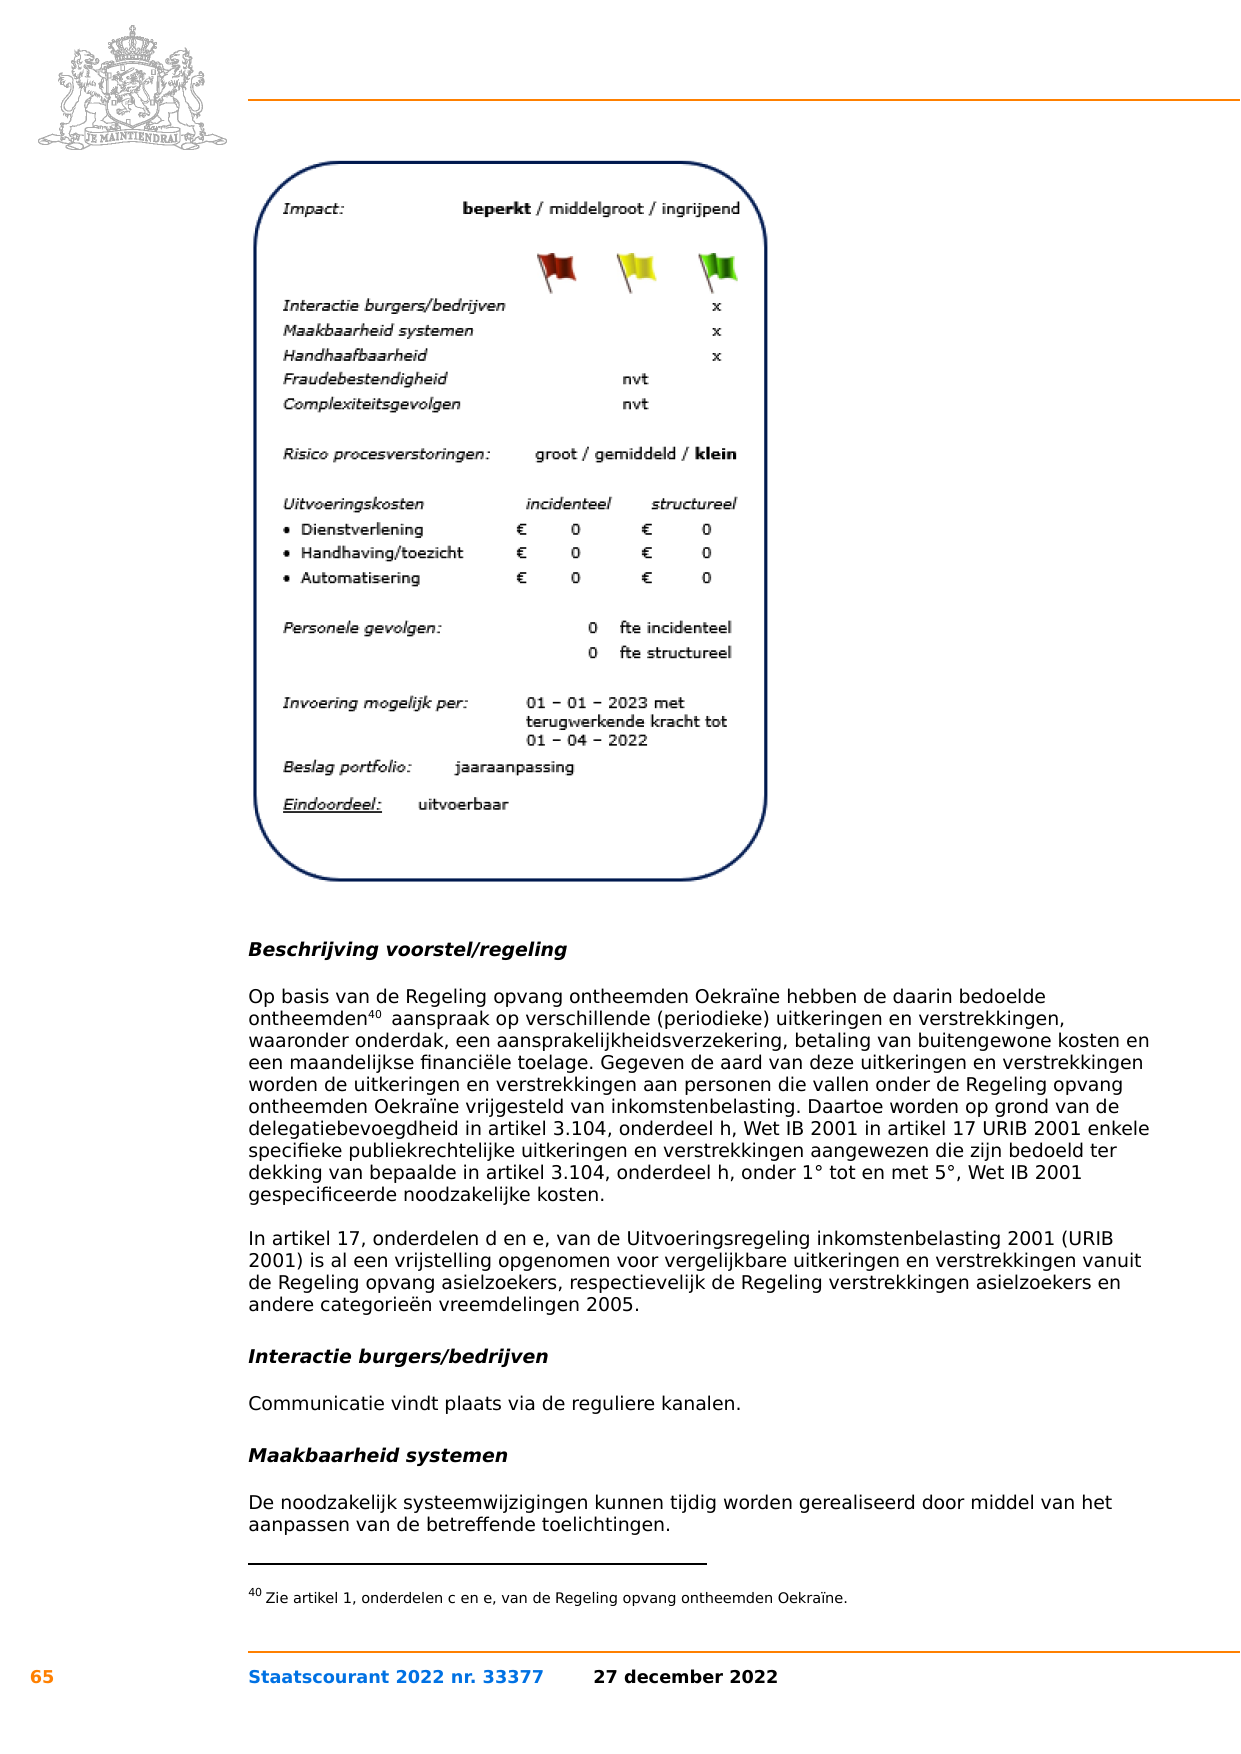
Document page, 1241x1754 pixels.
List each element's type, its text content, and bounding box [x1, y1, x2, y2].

text Zie artikel 1, onderdelen c en e, van de Regeling opvang ontheemden Oekraïne. [248, 1586, 1163, 1608]
subtitle Beschrijving voorstel/regeling [248, 939, 1163, 961]
text Op basis van de Regeling opvang ontheemden Oekraïne hebben de daarin bedoelde ontheemden aanspraak op verschillende (periodieke) uitkeringen en verstrekkingen, waaronder onderdak, een aansprakelijkheidsverzekering, betaling van buitengewone kosten en een maandelijkse financiële toelage. Gegeven de aard van deze uitkeringen en verstrekkingen worden de uitkeringen en verstrekkingen aan personen die vallen onder de Regeling opvang ontheemden Oekraïne vrijgesteld van inkomstenbelasting. Daartoe worden op grond van de delegatiebevoegdheid in artikel 3.104, onderdeel h, Wet IB 2001 in artikel 17 URIB 2001 enkele specifieke publiekrechtelijke uitkeringen en verstrekkingen aangewezen die zijn bedoeld ter dekking van bepaalde in artikel 3.104, onderdeel h, onder 1° tot en met 5°, Wet IB 2001 gespecificeerde noodzakelijke kosten. [248, 986, 1163, 1206]
picture [248, 155, 774, 888]
text Communicatie vindt plaats via de reguliere kanalen. [248, 1393, 1163, 1415]
text De noodzakelijk systeemwijzigingen kunnen tijdig worden gerealiseerd door middel van het aanpassen van de betreffende toelichtingen. [248, 1492, 1163, 1536]
picture [38, 25, 227, 150]
subtitle Maakbaarheid systemen [248, 1445, 1163, 1467]
text In artikel 17, onderdelen d en e, van de Uitvoeringsregeling inkomstenbelasting 2001 (URIB 2001) is al een vrijstelling opgenomen voor vergelijkbare uitkeringen en verstrekkingen vanuit de Regeling opvang asielzoekers, respectievelijk de Regeling verstrekkingen asielzoekers en andere categorieën vreemdelingen 2005. [248, 1228, 1163, 1316]
subtitle Interactie burgers/bedrijven [248, 1346, 1163, 1368]
